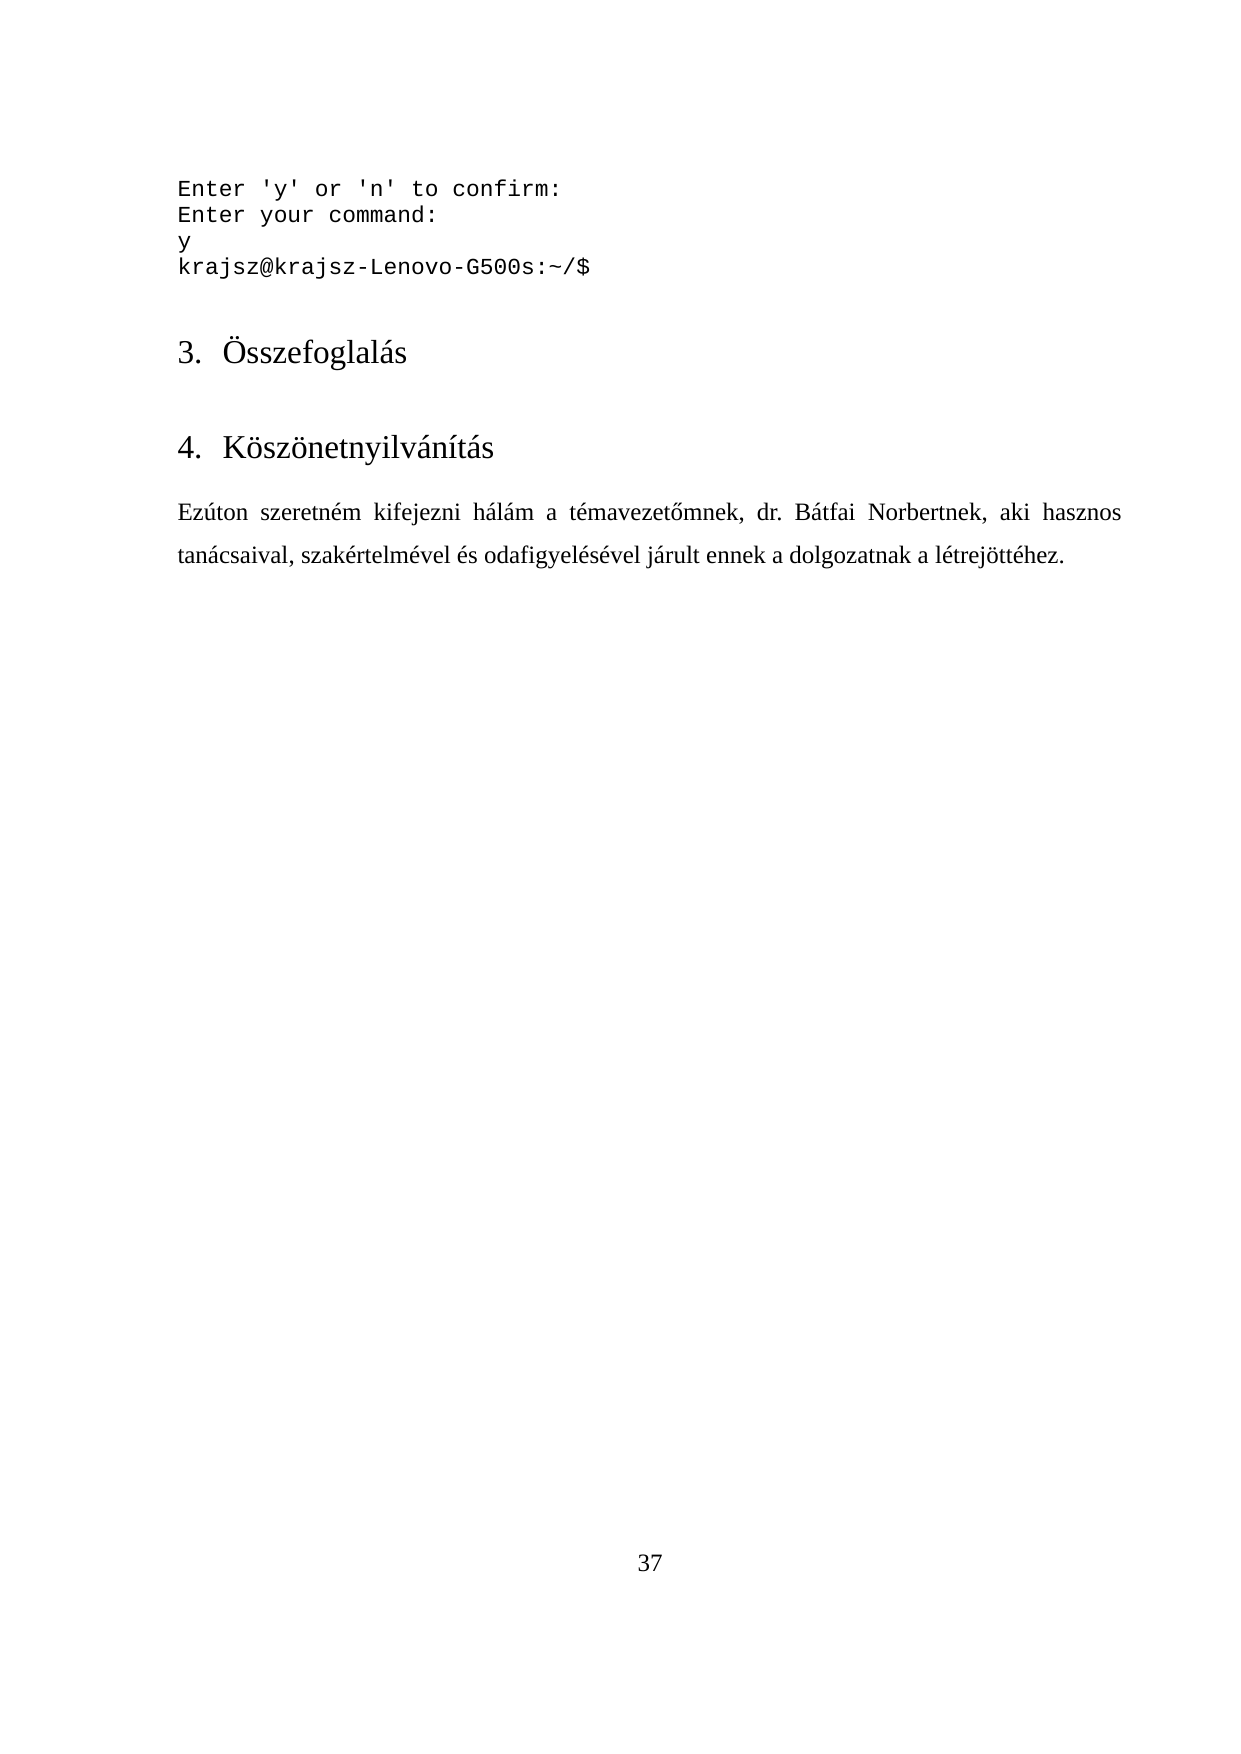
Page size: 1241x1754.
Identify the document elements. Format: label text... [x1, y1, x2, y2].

text krajsz@krajsz-Lenovo-G500s:~/$ [177, 255, 1122, 281]
text Enter 'y' or 'n' to confirm: [177, 177, 1122, 203]
text Ezúton szeretném kifejezni hálám a témavezetőmnek, dr. Bátfai Norbertnek, aki hasznos tanácsaival, szakértelmével és odafigyelésével járult ennek a dolgozatnak a létrejöttéhez. [177, 497, 1122, 569]
subtitle Köszönetnyilvánítás [177, 427, 1122, 465]
text Enter your command: [177, 203, 1122, 229]
text y [177, 229, 1122, 255]
subtitle Összefoglalás [177, 332, 1122, 370]
